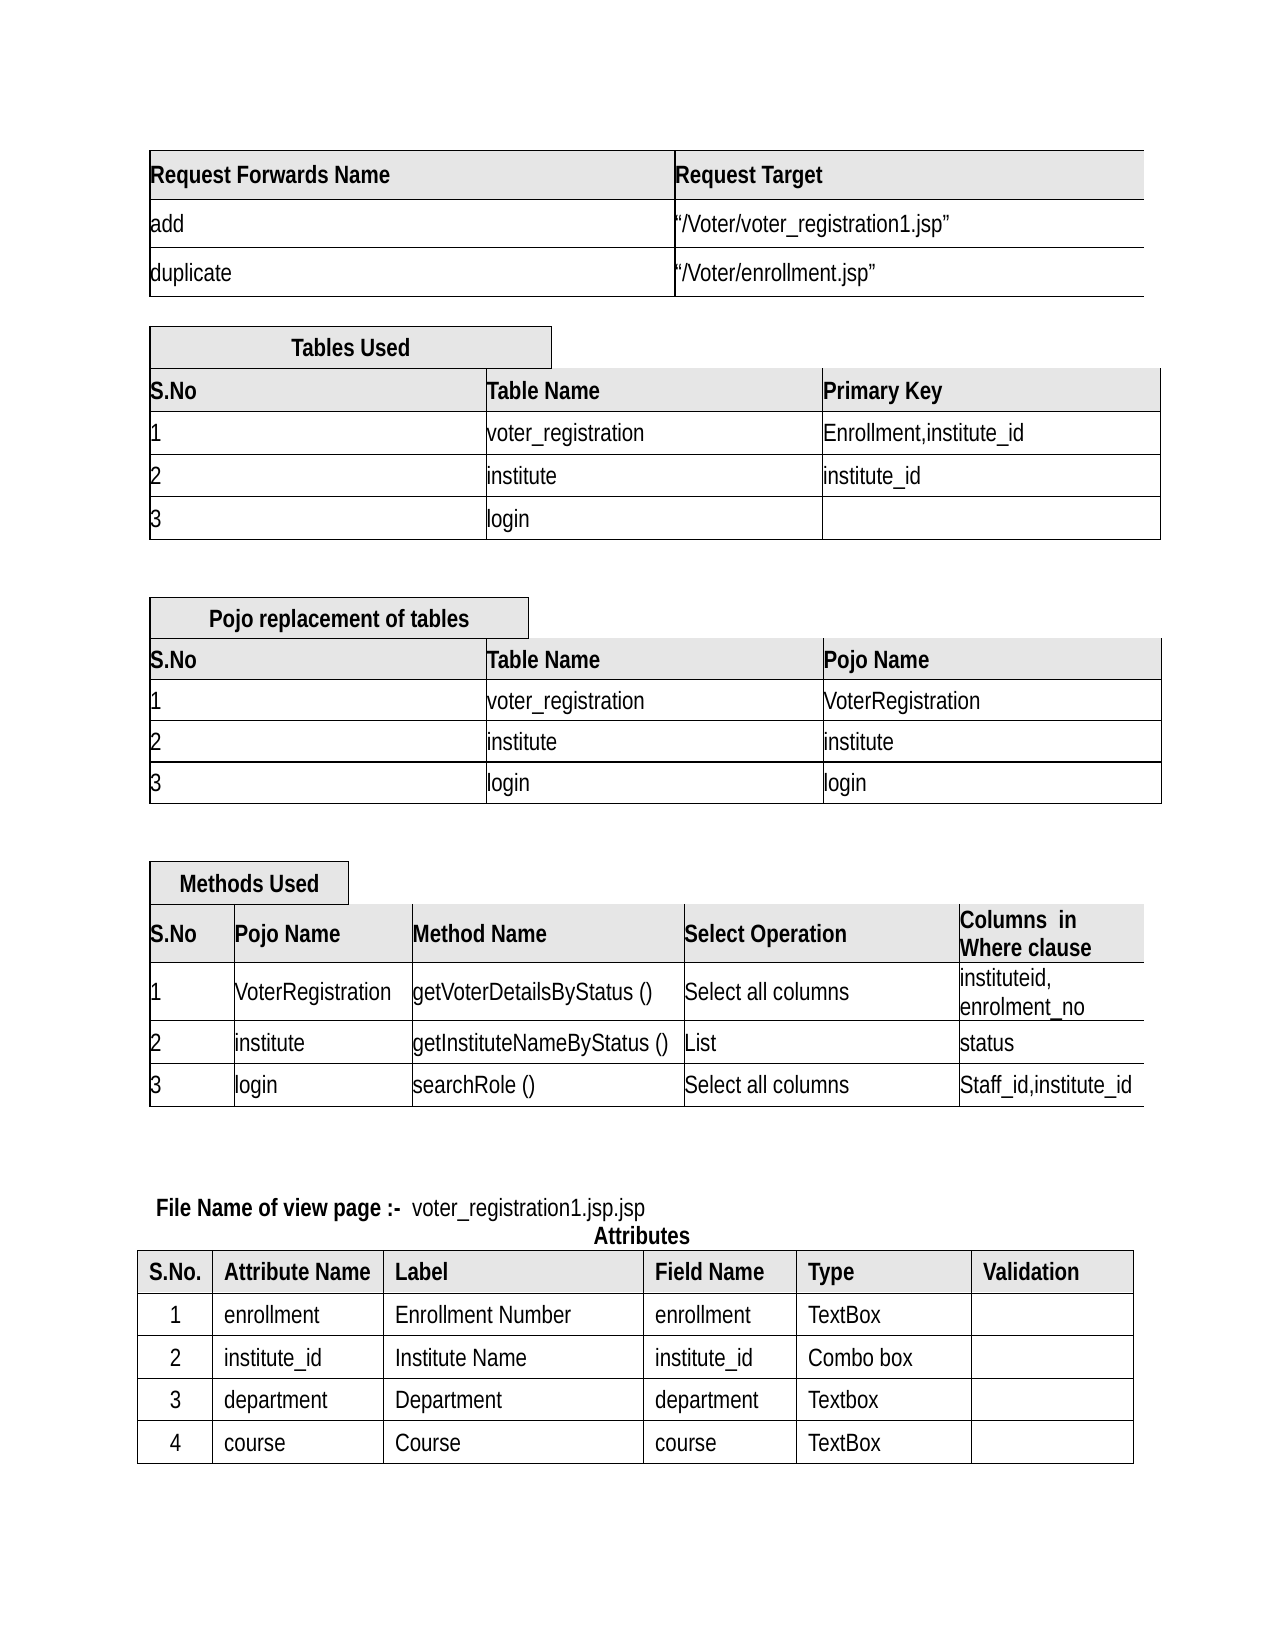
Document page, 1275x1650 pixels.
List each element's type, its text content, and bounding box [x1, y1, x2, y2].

table_header [529, 597, 823, 638]
table_cell [972, 1379, 1133, 1420]
table_cell Select Operation [685, 904, 959, 962]
table_header Validation [972, 1251, 1133, 1292]
table_cell instituteid, enrolment_no [960, 963, 1144, 1020]
table_cell List [685, 1021, 959, 1063]
table_header Field Name [644, 1251, 796, 1292]
table_cell login [487, 763, 823, 802]
table_cell getInstituteNameByStatus () [413, 1021, 684, 1063]
table_cell Table Name [487, 638, 823, 679]
table_cell [972, 1336, 1133, 1378]
table_cell 4 [138, 1421, 212, 1463]
table_cell searchRole () [413, 1064, 684, 1106]
table_cell Combo box [797, 1336, 971, 1378]
table_cell 3 [151, 497, 486, 539]
table_cell Select all columns [685, 963, 959, 1020]
table_cell department [213, 1379, 383, 1420]
table_cell duplicate [151, 248, 674, 296]
table_cell [972, 1421, 1133, 1463]
table_cell Columns in Where clause [960, 904, 1144, 962]
table_header [548, 861, 1144, 904]
table_cell Request Target [676, 151, 1144, 199]
table_cell “/Voter/enrollment.jsp” [676, 248, 1144, 296]
table_cell S.No [151, 369, 486, 411]
table_cell 1 [138, 1294, 212, 1335]
table_cell Select all columns [685, 1064, 959, 1106]
table_cell institute [235, 1021, 412, 1063]
table_cell TextBox [797, 1294, 971, 1335]
text File Name of view page :- voter_registration1.jsp.jsp [150, 1193, 1125, 1221]
table_cell institute_id [823, 455, 1160, 496]
table_cell enrollment [213, 1294, 383, 1335]
table_cell voter_registration [487, 680, 823, 720]
table_cell 2 [151, 1021, 234, 1063]
table_cell Pojo Name [235, 904, 412, 962]
table_cell 1 [151, 680, 486, 720]
table_cell Enrollment,institute_id [823, 412, 1160, 453]
table_cell [823, 497, 1160, 539]
table_cell institute [487, 721, 823, 761]
table_cell VoterRegistration [824, 680, 1161, 720]
table_cell Request Forwards Name [151, 151, 674, 199]
table_header [823, 326, 1161, 368]
table_cell 2 [138, 1336, 212, 1378]
table_header Pojo replacement of tables [151, 598, 528, 638]
table_cell “/Voter/voter_registration1.jsp” [676, 200, 1144, 247]
table_cell login [487, 497, 822, 539]
table_cell institute_id [644, 1336, 796, 1378]
table_cell 1 [151, 412, 486, 453]
table_cell institute [824, 721, 1161, 761]
table_header Tables Used [151, 327, 551, 368]
table_cell TextBox [797, 1421, 971, 1463]
table_header Methods Used [151, 862, 348, 904]
table_header Type [797, 1251, 971, 1292]
table_cell VoterRegistration [235, 963, 412, 1020]
table_cell Textbox [797, 1379, 971, 1420]
table_cell 3 [151, 763, 486, 802]
table_cell Staff_id,institute_id [960, 1064, 1144, 1106]
table_header [823, 597, 1161, 638]
table_cell Pojo Name [824, 638, 1161, 679]
table_cell getVoterDetailsByStatus () [413, 963, 684, 1020]
table_cell S.No [151, 905, 234, 962]
table_cell Method Name [413, 904, 684, 962]
table_cell Department [384, 1379, 643, 1420]
table_cell [972, 1294, 1133, 1335]
table_cell Table Name [487, 368, 822, 411]
table_header Label [384, 1251, 643, 1292]
table_cell institute [487, 455, 822, 496]
table_cell 2 [151, 721, 486, 761]
table_header [552, 326, 823, 368]
table_cell 1 [151, 963, 234, 1020]
table_cell 3 [151, 1064, 234, 1106]
table_cell Enrollment Number [384, 1294, 643, 1335]
table_header Attribute Name [213, 1251, 383, 1292]
table_cell add [151, 200, 674, 247]
table_cell Course [384, 1421, 643, 1463]
table_cell department [644, 1379, 796, 1420]
table_cell S.No [151, 639, 486, 679]
text Attributes [150, 1221, 1125, 1250]
table_cell Institute Name [384, 1336, 643, 1378]
table_cell 3 [138, 1379, 212, 1420]
table_cell login [824, 763, 1161, 802]
table_header [349, 861, 547, 904]
table_cell status [960, 1021, 1144, 1063]
table_cell Primary Key [823, 368, 1160, 411]
table_cell voter_registration [487, 412, 822, 453]
table_cell login [235, 1064, 412, 1106]
table_header S.No. [138, 1251, 212, 1292]
table_cell institute_id [213, 1336, 383, 1378]
table_cell course [644, 1421, 796, 1463]
table_cell enrollment [644, 1294, 796, 1335]
table_cell 2 [151, 455, 486, 496]
table_cell course [213, 1421, 383, 1463]
